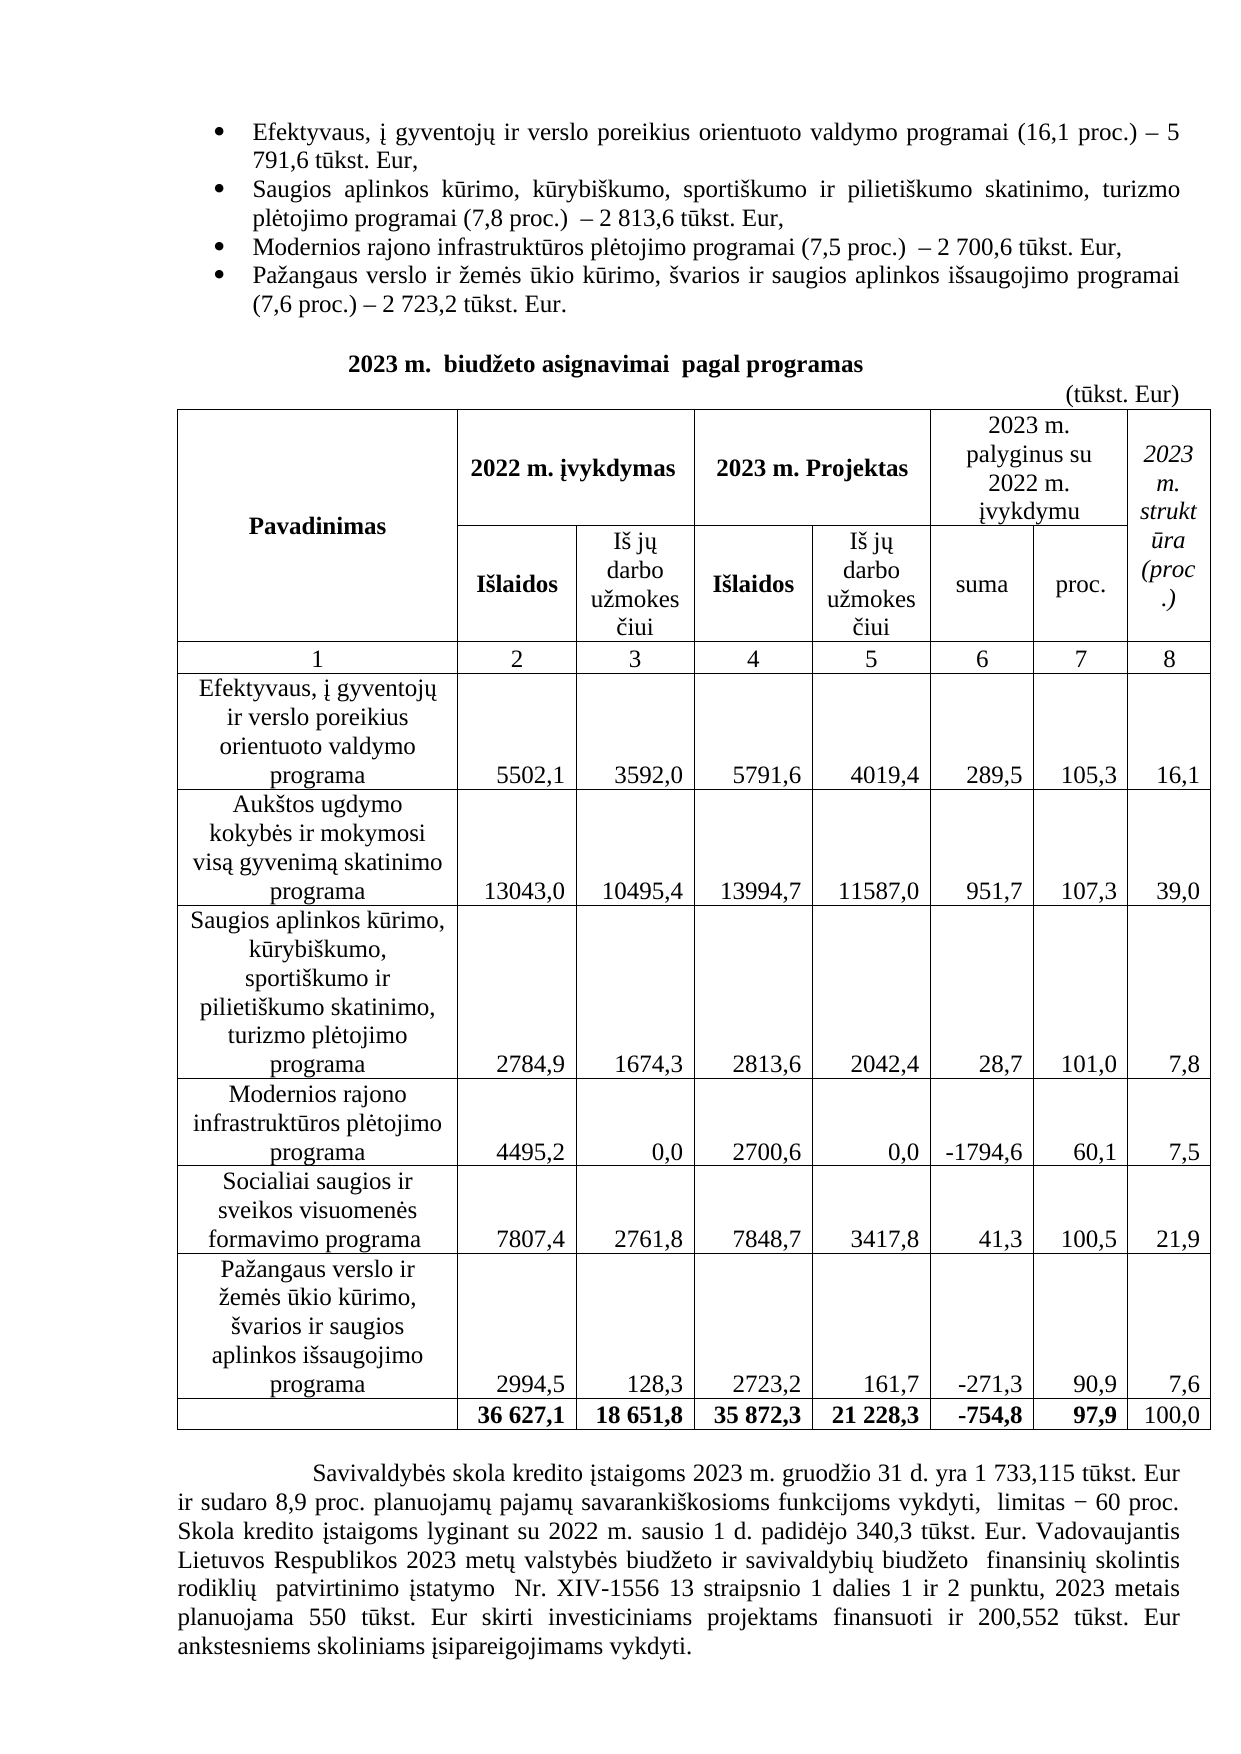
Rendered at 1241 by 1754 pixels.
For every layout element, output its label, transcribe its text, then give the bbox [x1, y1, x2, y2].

table_cell 3 [577, 642, 694, 672]
table_cell 35 872,3 [695, 1399, 812, 1429]
table_cell 3417,8 [813, 1166, 930, 1253]
table_cell Efektyvaus, į gyventojų ir verslo poreikius orientuoto valdymo programa [178, 674, 457, 788]
table_cell 41,3 [931, 1166, 1033, 1253]
text  Pažangaus verslo ir žemės ūkio kūrimo, švarios ir saugios aplinkos išsaugojimo programai (7,6 proc.) – 2 723,2 tūkst. Eur. [215, 260, 1181, 318]
table_cell Modernios rajono infrastruktūros plėtojimo programa [178, 1079, 457, 1165]
table_cell Pavadinimas [178, 410, 457, 641]
table_cell [812, 378, 930, 409]
table_cell 289,5 [931, 674, 1033, 788]
text  Modernios rajono infrastruktūros plėtojimo programai (7,5 proc.) – 2 700,6 tūkst. Eur, [215, 232, 1181, 260]
table_cell 4495,2 [458, 1079, 576, 1165]
table_cell 90,9 [1034, 1254, 1127, 1397]
table_cell 97,9 [1034, 1399, 1127, 1429]
table_cell 161,7 [813, 1254, 930, 1397]
table_cell 3592,0 [577, 674, 694, 788]
table_cell 13043,0 [458, 790, 576, 904]
table_cell 6 [931, 642, 1033, 672]
table_cell 11587,0 [813, 790, 930, 904]
table_cell [576, 378, 694, 409]
table_cell 4 [695, 642, 812, 672]
table_cell 2023 m. Projektas [695, 410, 930, 525]
table_cell 0,0 [577, 1079, 694, 1165]
table_cell 1 [178, 642, 457, 672]
table_cell 7,5 [1128, 1079, 1210, 1165]
table_cell Saugios aplinkos kūrimo, kūrybiškumo, sportiškumo ir pilietiškumo skatinimo, turizmo plėtojimo programa [178, 906, 457, 1078]
table_cell Išlaidos [458, 526, 576, 641]
table_cell 60,1 [1034, 1079, 1127, 1165]
table_cell proc. [1034, 526, 1127, 641]
table_cell Pažangaus verslo ir žemės ūkio kūrimo, švarios ir saugios aplinkos išsaugojimo programa [178, 1254, 457, 1397]
table_cell 951,7 [931, 790, 1033, 904]
table_cell 10495,4 [577, 790, 694, 904]
table_cell 21 228,3 [813, 1399, 930, 1429]
table_cell 8 [1128, 642, 1210, 672]
table_cell 105,3 [1034, 674, 1127, 788]
table_cell [694, 378, 812, 409]
table_cell Aukštos ugdymo kokybės ir mokymosi visą gyvenimą skatinimo programa [178, 790, 457, 904]
table_cell 7807,4 [458, 1166, 576, 1253]
table_cell 4019,4 [813, 674, 930, 788]
table_cell 5791,6 [695, 674, 812, 788]
table_cell [178, 1399, 457, 1429]
table_header [1034, 347, 1128, 378]
table_cell -754,8 [931, 1399, 1033, 1429]
table_cell Iš jų darbo užmokesčiui [577, 526, 694, 641]
table_cell 2022 m. įvykdymas [458, 410, 694, 525]
table_cell 13994,7 [695, 790, 812, 904]
table_cell 2761,8 [577, 1166, 694, 1253]
table_cell Socialiai saugios ir sveikos visuomenės formavimo programa [178, 1166, 457, 1253]
table_cell 0,0 [813, 1079, 930, 1165]
table_cell -1794,6 [931, 1079, 1033, 1165]
table_cell 2784,9 [458, 906, 576, 1078]
table_cell 5502,1 [458, 674, 576, 788]
table_cell 2994,5 [458, 1254, 576, 1397]
table_cell 107,3 [1034, 790, 1127, 904]
table_cell 18 651,8 [577, 1399, 694, 1429]
table_cell 2042,4 [813, 906, 930, 1078]
table_cell [177, 378, 458, 409]
table_cell [458, 378, 576, 409]
table_cell 28,7 [931, 906, 1033, 1078]
text  Saugios aplinkos kūrimo, kūrybiškumo, sportiškumo ir pilietiškumo skatinimo, turizmo plėtojimo programai (7,8 proc.) – 2 813,6 tūkst. Eur, [215, 174, 1181, 232]
table_cell -271,3 [931, 1254, 1033, 1397]
table_cell 21,9 [1128, 1166, 1210, 1253]
table_cell 101,0 [1034, 906, 1127, 1078]
text Savivaldybės skola kredito įstaigoms 2023 m. gruodžio 31 d. yra 1 733,115 tūkst. Eur ir sudaro 8,9 proc. planuojamų pajamų savarankiškosioms funkcijoms vykdyti, limitas − 60 proc. Skola kredito įstaigoms lyginant su 2022 m. sausio 1 d. padidėjo 340,3 tūkst. Eur. Vadovaujantis Lietuvos Respublikos 2023 metų valstybės biudžeto ir savivaldybių biudžeto finansinių skolintis rodiklių patvirtinimo įstatymo Nr. XIV-1556 13 straipsnio 1 dalies 1 ir 2 punktu, 2023 metais planuojama 550 tūkst. Eur skirti investiciniams projektams finansuoti ir 200,552 tūkst. Eur ankstesniems skoliniams įsipareigojimams vykdyti. [177, 1458, 1181, 1660]
text  Efektyvaus, į gyventojų ir verslo poreikius orientuoto valdymo programai (16,1 proc.) – 5 791,6 tūkst. Eur, [215, 117, 1181, 174]
table_cell 39,0 [1128, 790, 1210, 904]
table_cell 2023 m. struktūra (proc.) [1128, 410, 1210, 641]
table_cell 5 [813, 642, 930, 672]
table_cell 128,3 [577, 1254, 694, 1397]
table_cell 7848,7 [695, 1166, 812, 1253]
table_cell 36 627,1 [458, 1399, 576, 1429]
table_cell 7,8 [1128, 906, 1210, 1078]
table_cell 2023 m. palyginus su 2022 m. įvykdymu [931, 410, 1127, 525]
table_cell 2 [458, 642, 576, 672]
table_cell (tūkst. Eur) [1034, 378, 1211, 409]
table_header [1128, 347, 1211, 378]
table_cell [930, 378, 1034, 409]
table_cell Išlaidos [695, 526, 812, 641]
table_cell Iš jų darbo užmokesčiui [813, 526, 930, 641]
table_cell 2723,2 [695, 1254, 812, 1397]
table_cell 2700,6 [695, 1079, 812, 1165]
table_cell 100,0 [1128, 1399, 1210, 1429]
table_cell 1674,3 [577, 906, 694, 1078]
table_cell suma [931, 526, 1033, 641]
table_cell 7 [1034, 642, 1127, 672]
table_header 2023 m. biudžeto asignavimai pagal programas [177, 347, 1034, 378]
table_cell 100,5 [1034, 1166, 1127, 1253]
table_cell 16,1 [1128, 674, 1210, 788]
table_cell 7,6 [1128, 1254, 1210, 1397]
table_cell 2813,6 [695, 906, 812, 1078]
